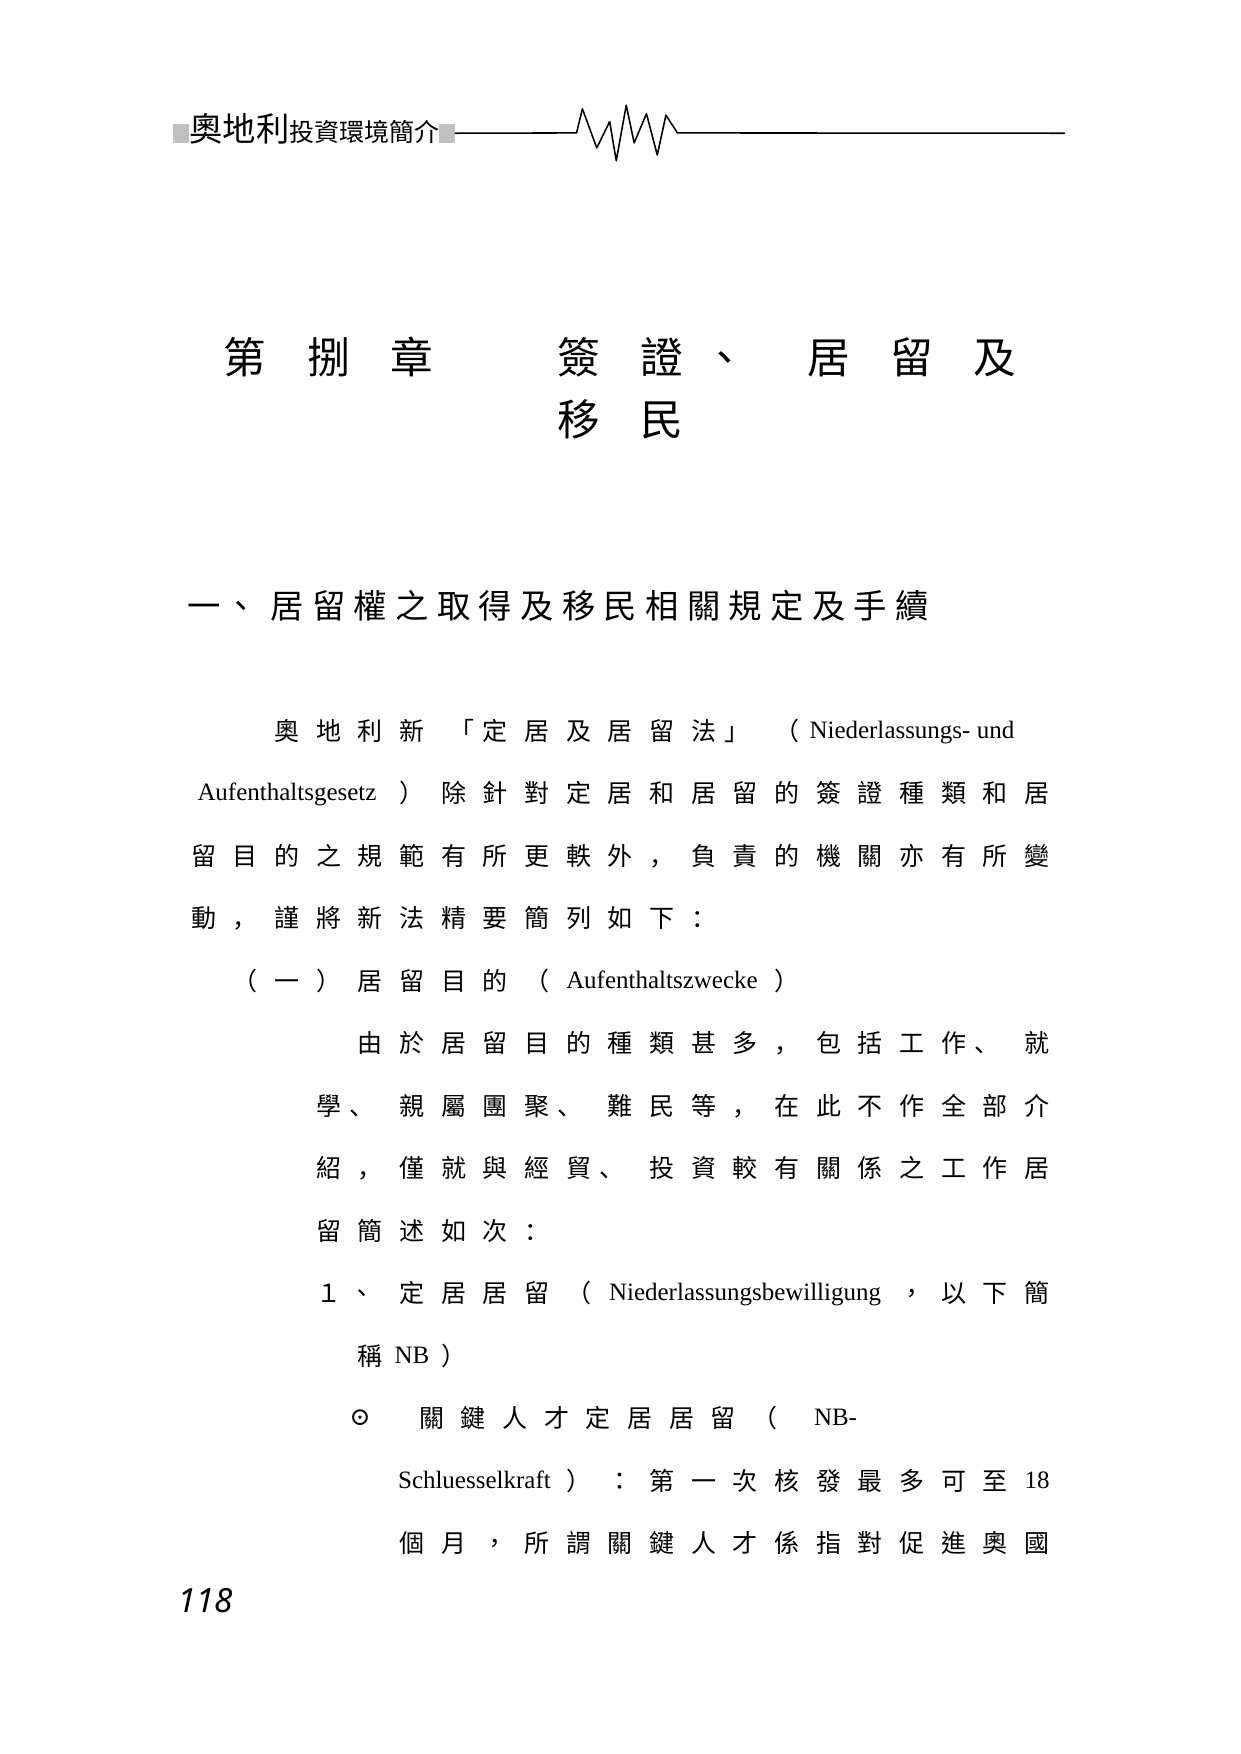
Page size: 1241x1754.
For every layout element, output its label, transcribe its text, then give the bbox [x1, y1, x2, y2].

text ⊙ 關鍵人才定居居留（NB-Schluesselkraft）：第一次核發最多可至18個月，所謂關鍵人才係指對促進奧國 [330, 1375, 1058, 1563]
text （一）居留目的（Aufenthaltszwecke） [207, 938, 1058, 1000]
text 一、居留權之取得及移民相關規定及手續 [183, 563, 1058, 625]
text 第捌章 簽證、居留及移民 [183, 313, 1058, 438]
text 奧地利新「定居及居留法」（Niederlassungs- und Aufenthaltsgesetz）除針對定居和居留的簽證種類和居留目的之規範有所更軼外，負責的機關亦有所變動，謹將新法精要簡列如下： [183, 688, 1058, 938]
text １、定居居留（Niederlassungsbewilligung，以下簡稱NB） [281, 1250, 1058, 1375]
text 由於居留目的種類甚多，包括工作、就學、親屬團聚、難民等，在此不作全部介紹，僅就與經貿、投資較有關係之工作居留簡述如次： [281, 1000, 1058, 1250]
